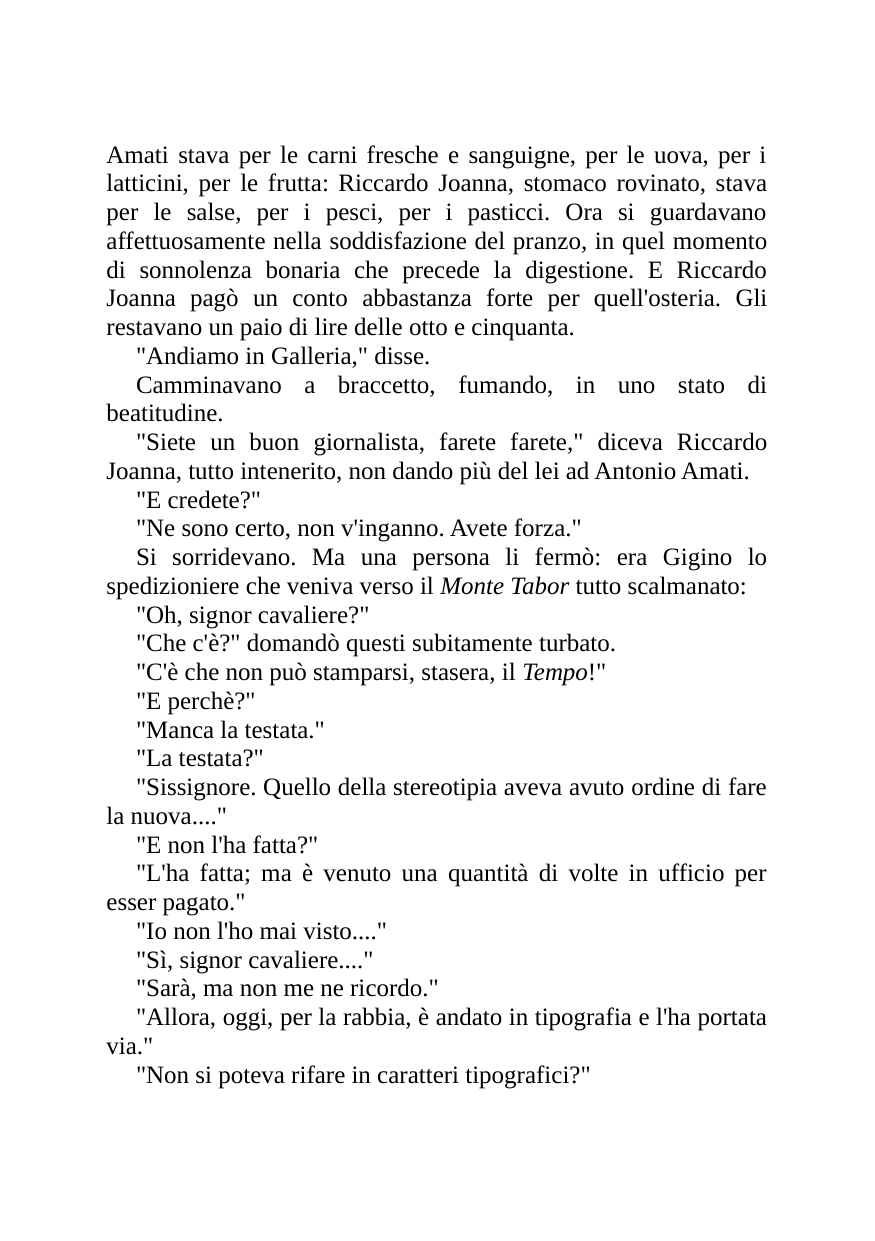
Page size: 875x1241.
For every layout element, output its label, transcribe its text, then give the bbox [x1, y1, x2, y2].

text "Manca la testata." [106, 715, 768, 743]
text "Oh, signor cavaliere?" [106, 600, 768, 628]
text "E perchè?" [106, 686, 768, 715]
text "Io non l'ho mai visto...." [106, 916, 768, 945]
text "Non si poteva rifare in caratteri tipografici?" [106, 1060, 768, 1088]
text "Andiamo in Galleria," disse. [106, 341, 768, 370]
text "E non l'ha fatta?" [106, 830, 768, 858]
text "Sarà, ma non me ne ricordo." [106, 973, 768, 1002]
text "Siete un buon giornalista, farete farete," diceva Riccardo Joanna, tutto intenerito, non dando più del lei ad Antonio Amati. [106, 427, 768, 485]
text Si sorridevano. Ma una persona li fermò: era Gigino lo spedizioniere che veniva verso il Monte Tabor tutto scalmanato: [106, 542, 768, 600]
text Amati stava per le carni fresche e sanguigne, per le uova, per i latticini, per le frutta: Riccardo Joanna, stomaco rovinato, stava per le salse, per i pesci, per i pasticci. Ora si guardavano affettuosamente nella soddisfazione del pranzo, in quel momento di sonnolenza bonaria che precede la digestione. E Riccardo Joanna pagò un conto abbastanza forte per quell'osteria. Gli restavano un paio di lire delle otto e cinquanta. [106, 140, 768, 341]
text "Che c'è?" domandò questi subitamente turbato. [106, 628, 768, 657]
text "Sì, signor cavaliere...." [106, 945, 768, 973]
text "Sissignore. Quello della stereotipia aveva avuto ordine di fare la nuova...." [106, 772, 768, 830]
text Camminavano a braccetto, fumando, in uno stato di beatitudine. [106, 370, 768, 427]
text "E credete?" [106, 485, 768, 513]
text "Ne sono certo, non v'inganno. Avete forza." [106, 513, 768, 542]
text "L'ha fatta; ma è venuto una quantità di volte in ufficio per esser pagato." [106, 858, 768, 916]
text "La testata?" [106, 743, 768, 772]
text "C'è che non può stamparsi, stasera, il Tempo!" [106, 657, 768, 686]
text "Allora, oggi, per la rabbia, è andato in tipografia e l'ha portata via." [106, 1002, 768, 1060]
